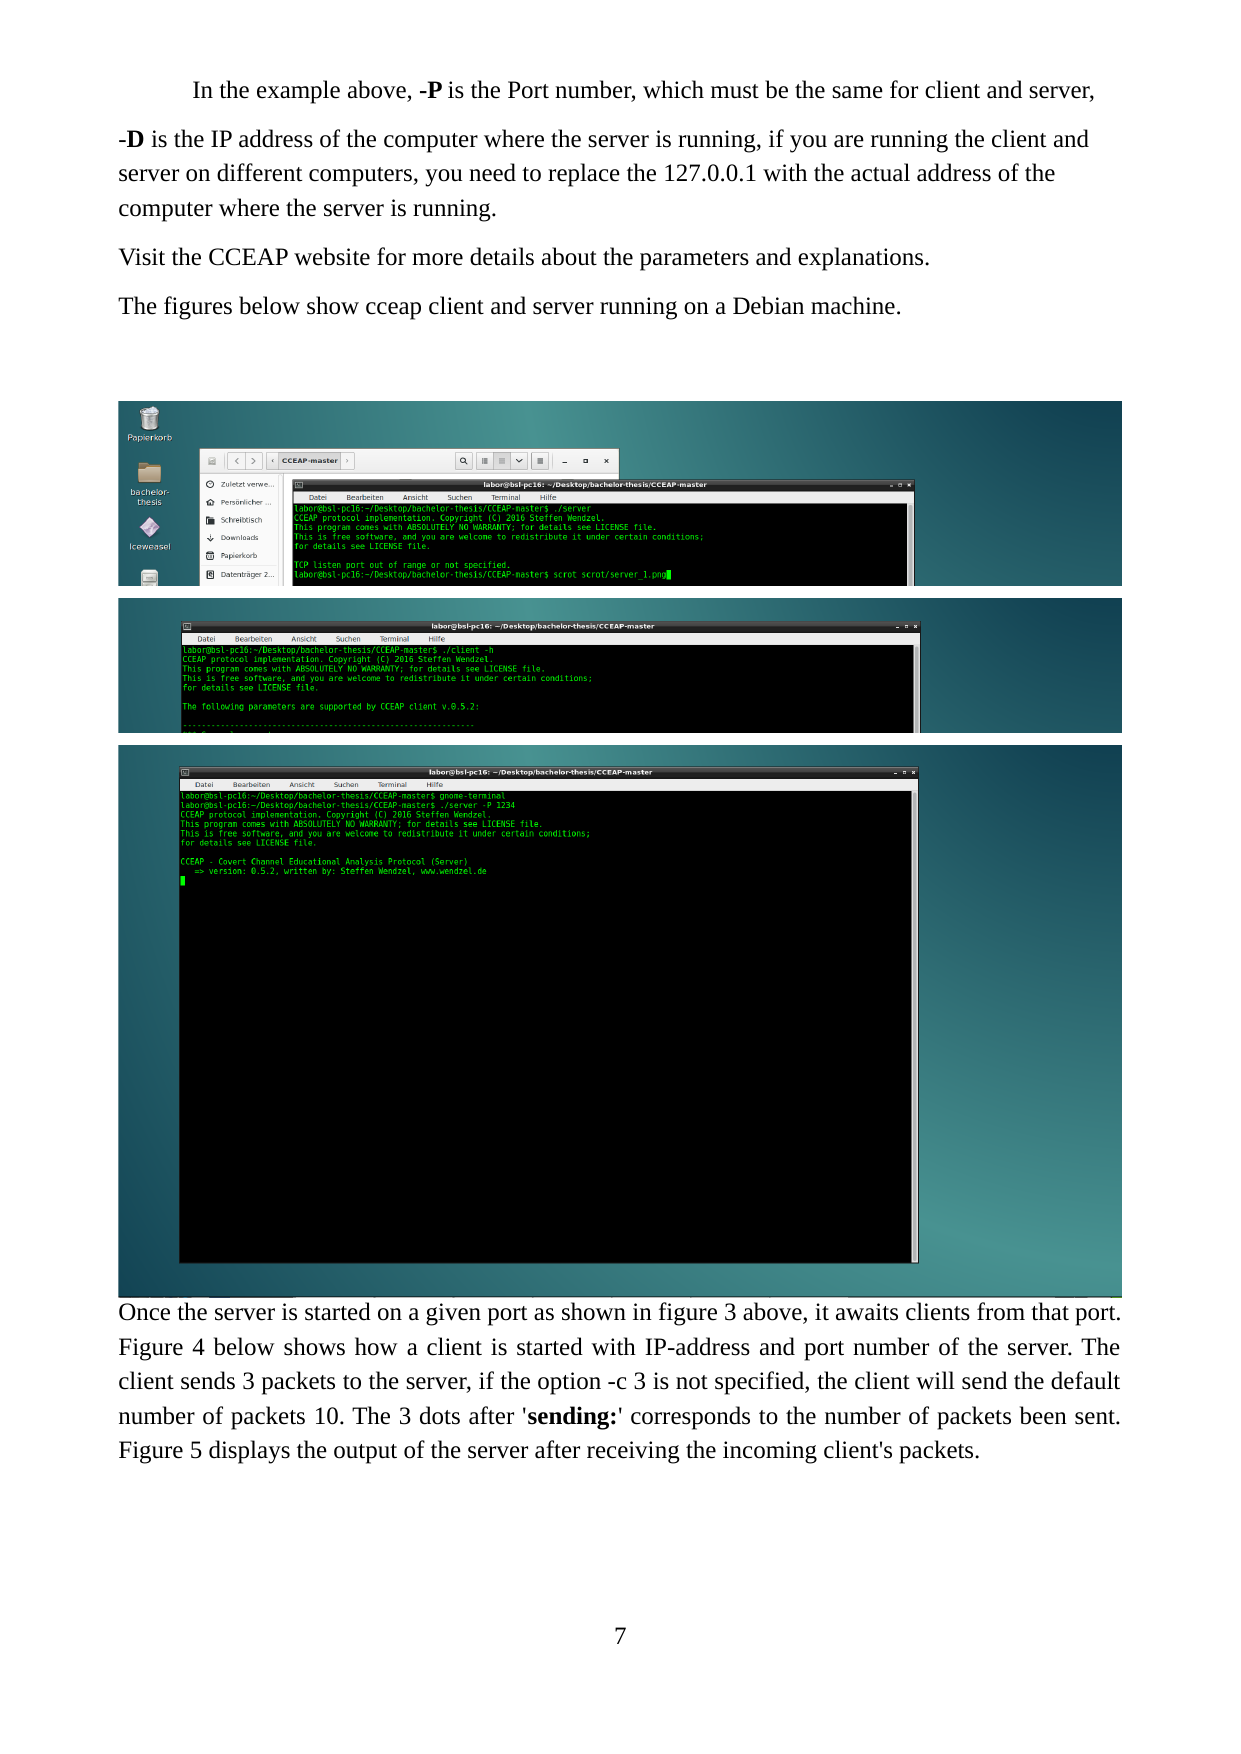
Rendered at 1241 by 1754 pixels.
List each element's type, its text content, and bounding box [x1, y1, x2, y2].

text -D is the IP address of the computer where the server is running, if you are running the client and server on different computers, you need to replace the 127.0.0.1 with the actual address of the computer where the server is running. [118, 124, 1122, 222]
text The figures below show cceap client and server running on a Debian machine. [118, 291, 1122, 320]
text Once the server is started on a given port as shown in figure 3 above, it awaits clients from that port. Figure 4 below shows how a client is started with IP-address and port number of the server. The client sends 3 packets to the server, if the option -c 3 is not specified, the client will send the default number of packets 10. The 3 dots after 'sending:' corresponds to the number of packets been sent. Figure 5 displays the output of the server after receiving the incoming client's packets. [118, 1298, 1122, 1464]
text Visit the CCEAP website for more details about the parameters and explanations. [118, 242, 1122, 271]
text In the example above, -P is the Port number, which must be the same for client and server, [118, 75, 1122, 104]
